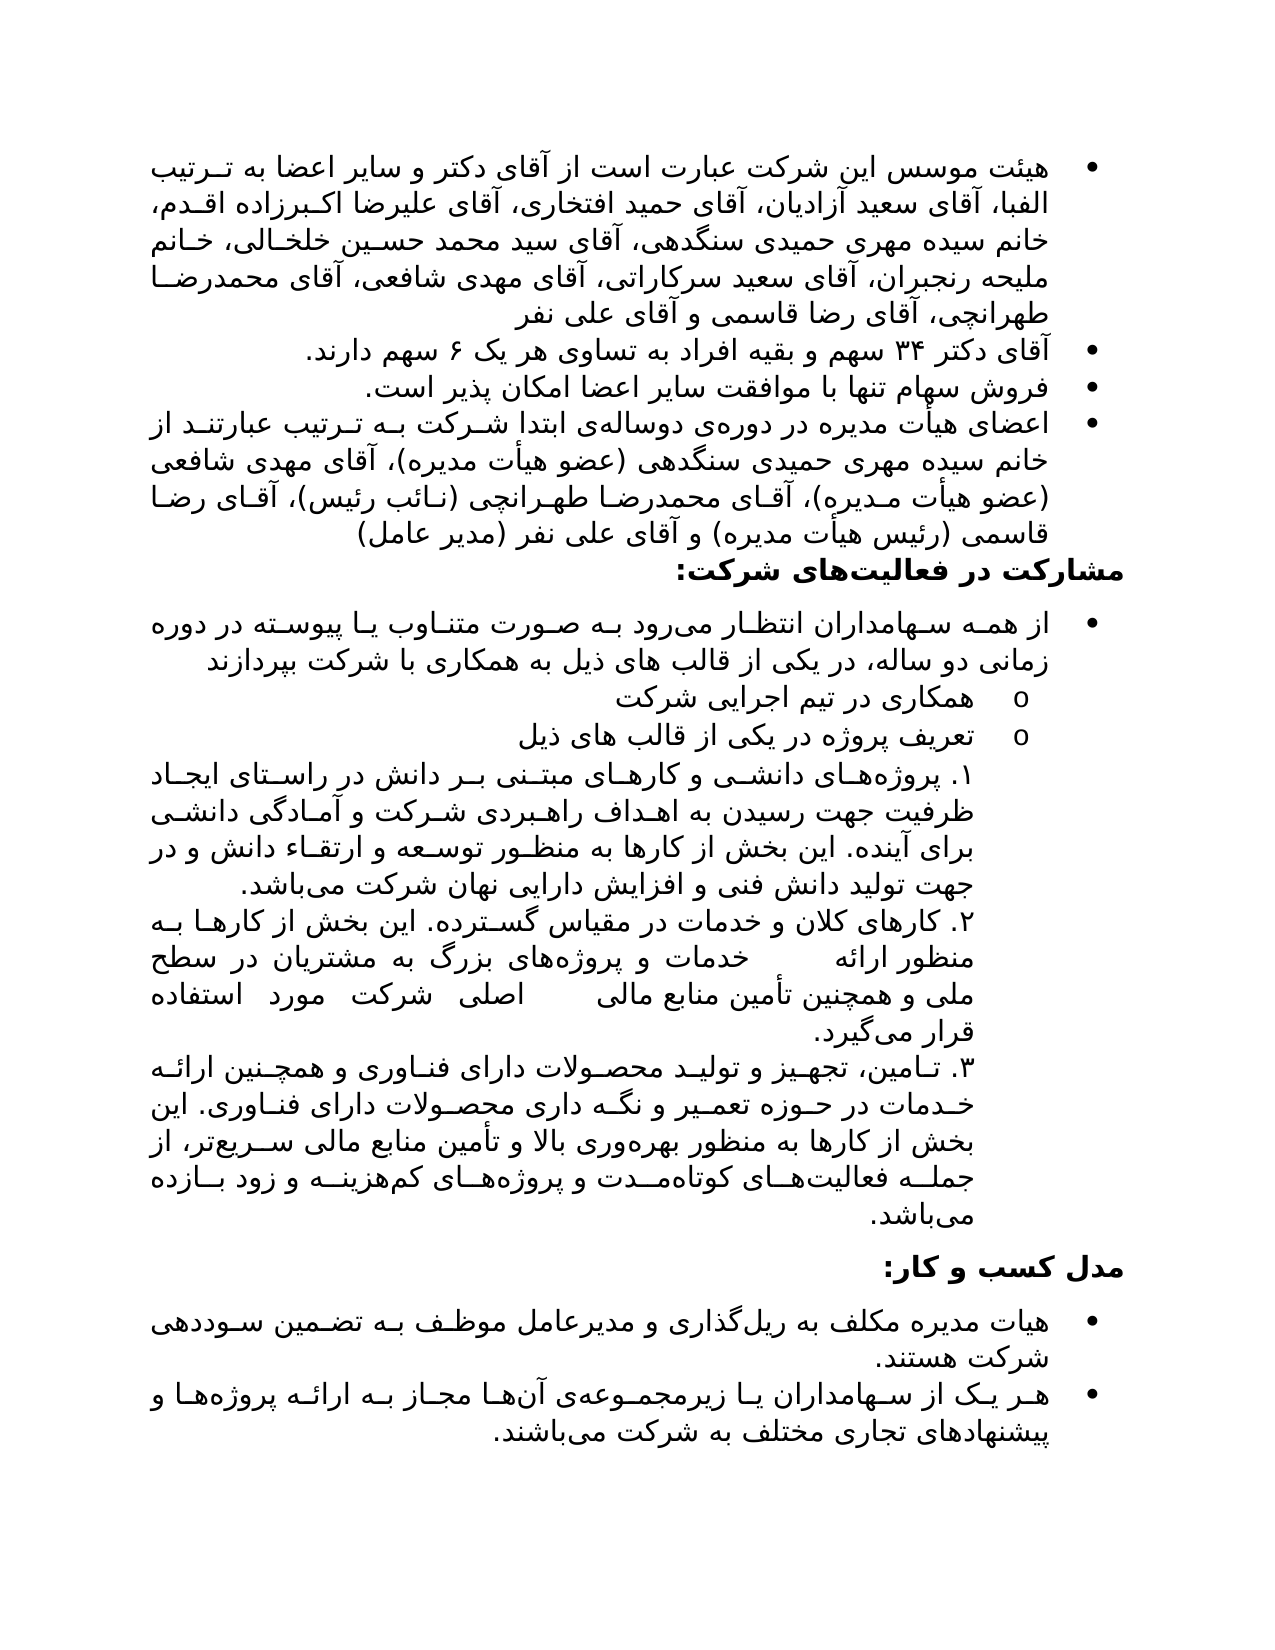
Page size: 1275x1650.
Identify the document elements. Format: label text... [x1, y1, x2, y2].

list همکاری در تیم اجرایی شرکت [150, 680, 1012, 716]
list ۳. تامین، تجهیز و تولید محصولات دارای فناوری و همچنین ارائه خدمات در حوزه تعمیر و نگه داری محصولات دارای فناوری. این بخش از کارها به منظور بهره‌وری بالا و تأمین منابع مالی سریع‌تر، از جمله فعالیت‌های کوتاه‌مدت و پروژه‌های کم‌هزینه و زود بازده می‌باشد. [150, 1051, 1012, 1231]
list هیات مدیره مکلف به ریل‌گذاری و مدیرعامل موظف به تضمین سوددهی شرکت هستند. [150, 1304, 1087, 1374]
list تعریف پروژه در یکی از قالب های ذیل [150, 719, 1012, 754]
list اعضای هیأت مدیره در دوره‌ی دوساله‌ی ابتدا شرکت به ترتیب عبارتند از خانم سیده مهری حمیدی سنگدهی (عضو هیأت مدیره)، آقای مهدی شافعی (عضو هیأت مدیره)، آقای محمدرضا طهرانچی (نائب رئیس)، آقای رضا قاسمی (رئیس هیأت مدیره) و آقای علی نفر (مدیر عامل) [150, 407, 1087, 551]
text مشارکت در فعالیت‌های شرکت: [150, 553, 1125, 587]
list از همه سهامداران انتظار می‌رود به صورت متناوب یا پیوسته در دوره زمانی دو ساله، در یکی از قالب های ذیل به همکاری با شرکت بپردازند [150, 607, 1087, 677]
list ۲. کارهای کلان و خدمات در مقیاس گسترده. این بخش از کارها به منظور ارائه خدمات و پروژه‌های بزرگ به مشتریان در سطح ملی و همچنین تأمین منابع مالی اصلی شرکت مورد استفاده قرار می‌گیرد. [150, 904, 1012, 1048]
list ۱. پروژه‌های دانشی و کارهای مبتنی بر دانش در راستای ایجاد ظرفیت جهت رسیدن به اهداف راهبردی شرکت و آمادگی دانشی برای آینده. این بخش از کارها به منظور توسعه و ارتقاء دانش و در جهت تولید دانش فنی و افزایش دارایی نهان شرکت می‌باشد. [150, 757, 1012, 901]
text مدل کسب و کار: [150, 1251, 1125, 1284]
list هیئت موسس این شرکت عبارت است از آقای دکتر و سایر اعضا به ترتیب الفبا، آقای سعید آزادیان، آقای حمید افتخاری، آقای علیرضا اکبرزاده اقدم، خانم سیده مهری حمیدی سنگدهی، آقای سید محمد حسین خلخالی، خانم ملیحه رنجبران، آقای سعید سرکاراتی، آقای مهدی شافعی، آقای محمدرضا طهرانچی، آقای رضا قاسمی و آقای علی نفر [150, 150, 1087, 331]
list هر یک از سهامداران یا زیرمجموعه‌ی آن‌ها مجاز به ارائه پروژه‌ها و پیشنهادهای تجاری مختلف به شرکت می‌باشند. [150, 1377, 1087, 1448]
list فروش سهام تنها با موافقت سایر اعضا امکان پذیر است. [150, 370, 1087, 404]
list آقای دکتر ۳۴ سهم و بقیه افراد به تساوی هر یک ۶ سهم دارند. [150, 333, 1087, 367]
